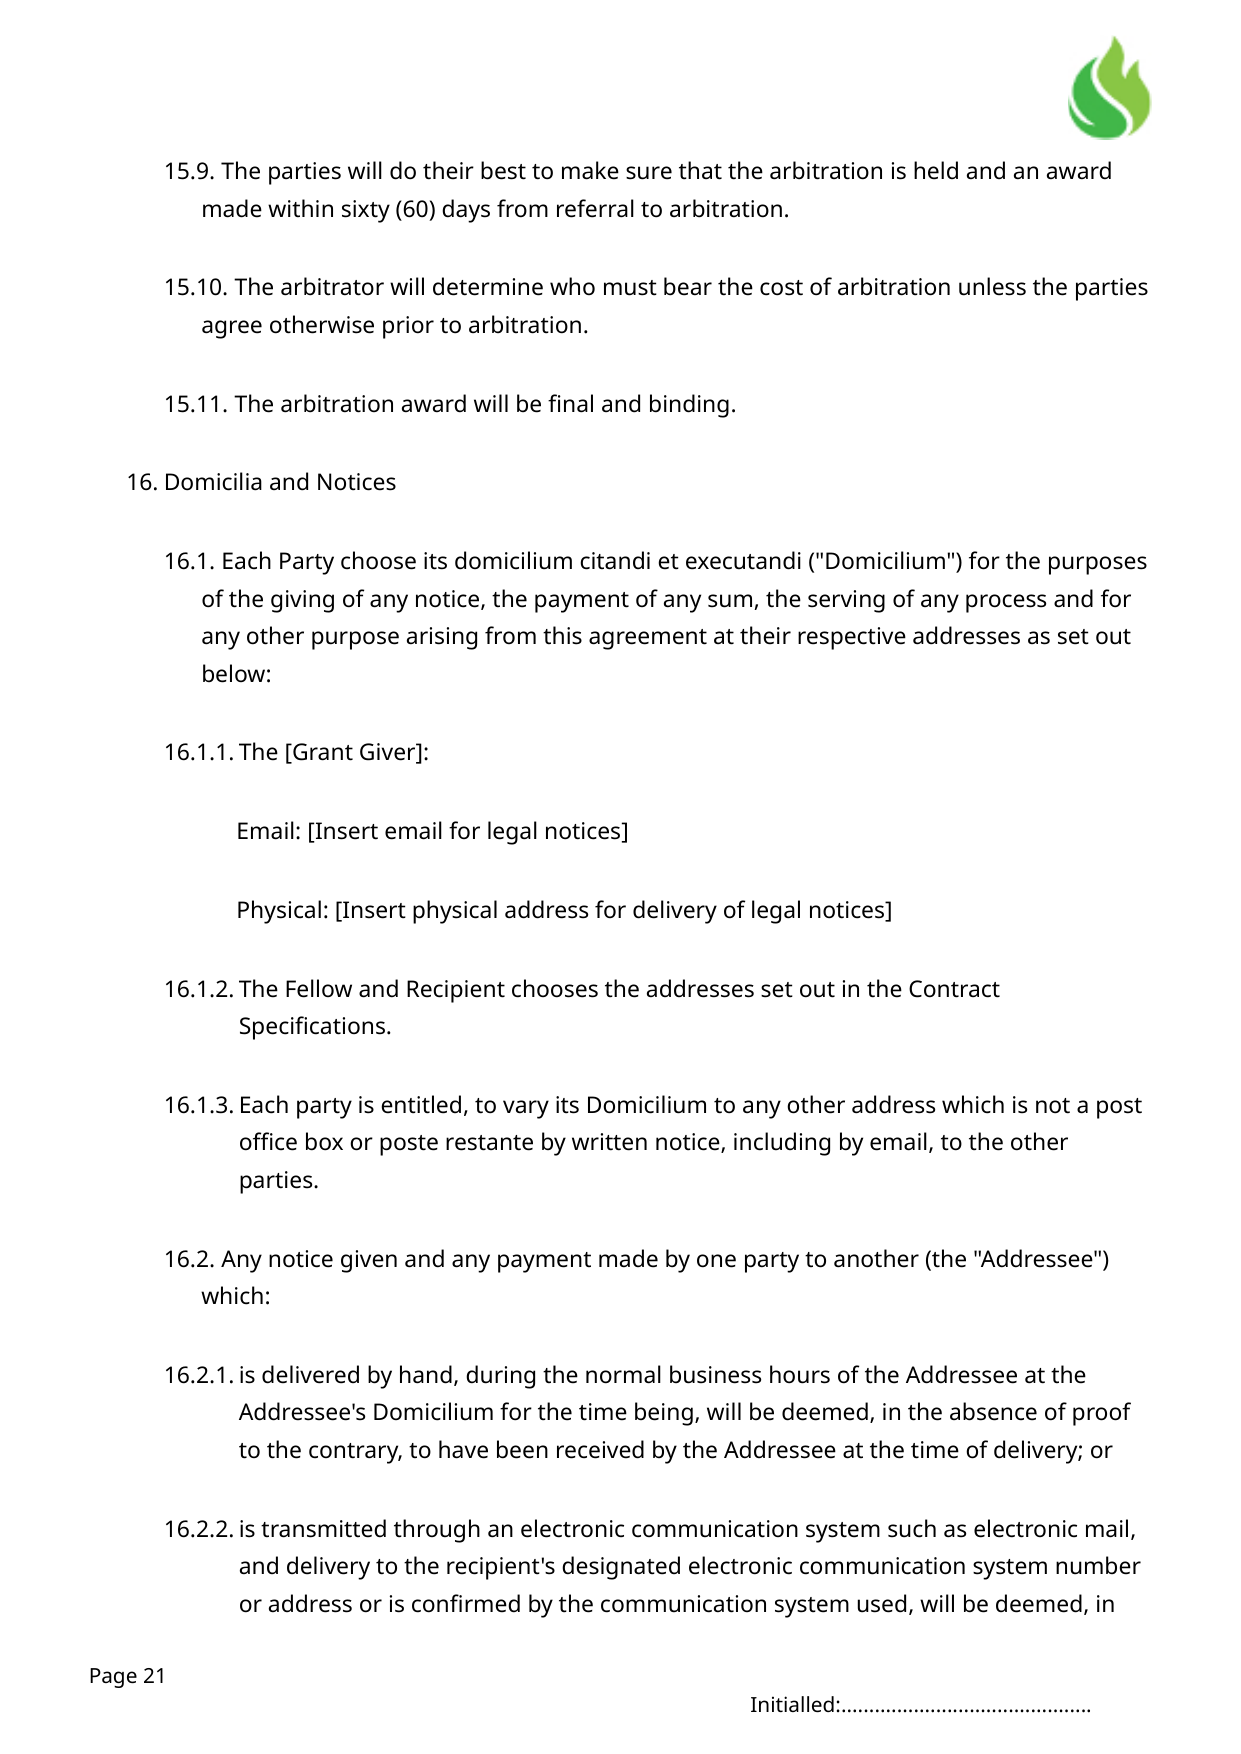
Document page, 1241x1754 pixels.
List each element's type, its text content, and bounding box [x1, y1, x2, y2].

subtitle The arbitration award will be final and binding. [163, 387, 1152, 419]
subtitle Each Party choose its domicilium citandi et executandi ("Domicilium") for the purposes of the giving of any notice, the payment of any sum, the serving of any process and for any other purpose arising from this agreement at their respective addresses as set out below: [163, 545, 1152, 689]
subtitle The Fellow and Recipient chooses the addresses set out in the Contract Specifications. [163, 972, 1152, 1041]
subtitle Physical: [Insert physical address for delivery of legal notices] [236, 894, 1152, 925]
subtitle The parties will do their best to make sure that the arbitration is held and an award made within sixty (60) days from referral to arbitration. [163, 155, 1152, 224]
subtitle is delivered by hand, during the normal business hours of the Addressee at the Addressee's Domicilium for the time being, will be deemed, in the absence of proof to the contrary, to have been received by the Addressee at the time of delivery; or [163, 1359, 1152, 1465]
subtitle is transmitted through an electronic communication system such as electronic mail, and delivery to the recipient's designated electronic communication system number or address or is confirmed by the communication system used, will be deemed, in [163, 1512, 1152, 1619]
subtitle Domicilia and Notices [126, 466, 1152, 497]
subtitle Each party is entitled, to vary its Domicilium to any other address which is not a post office box or poste restante by written notice, including by email, to the other parties. [163, 1089, 1152, 1195]
subtitle Email: [Insert email for legal notices] [236, 815, 1152, 846]
picture [1089, 35, 1152, 114]
subtitle Any notice given and any payment made by one party to another (the "Addressee") which: [163, 1242, 1152, 1311]
subtitle The arbitrator will determine who must bear the cost of arbitration unless the parties agree otherwise prior to arbitration. [163, 271, 1152, 340]
subtitle The [Grant Giver]: [163, 736, 1152, 767]
